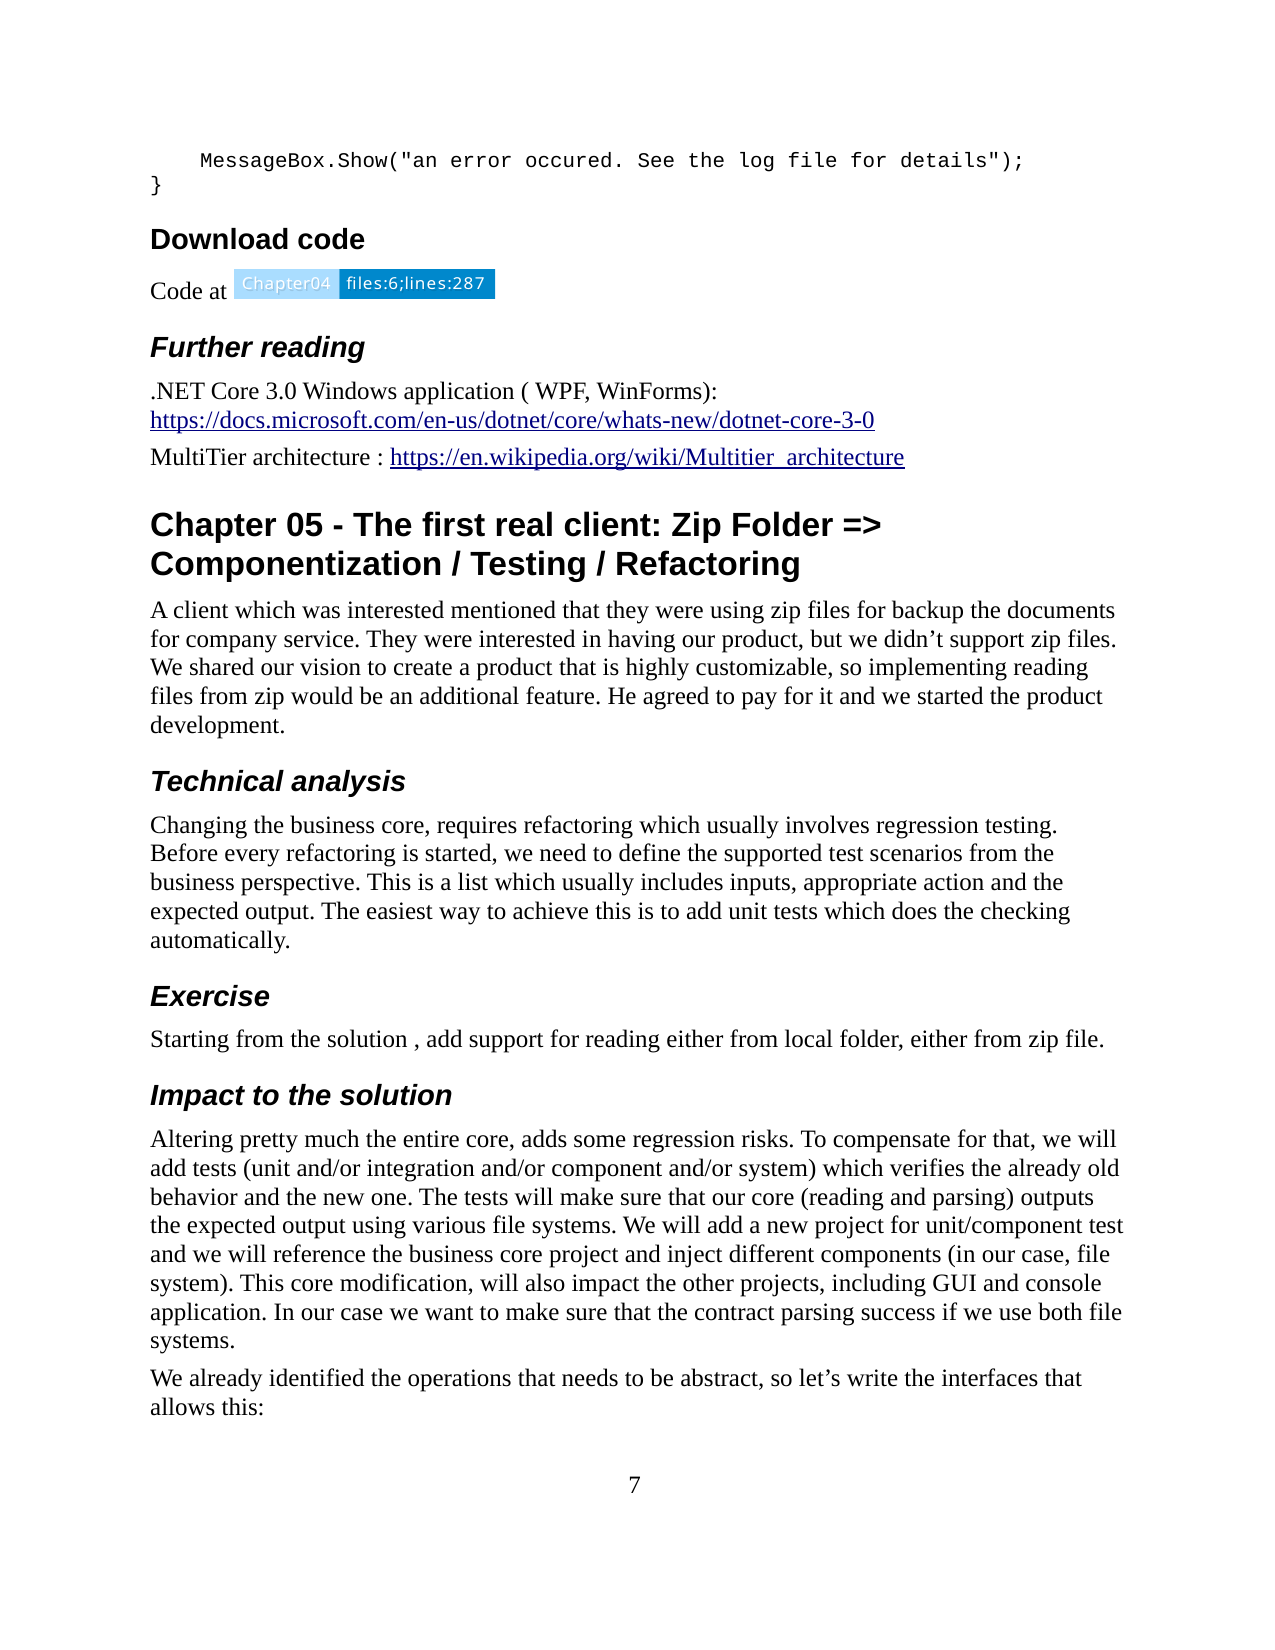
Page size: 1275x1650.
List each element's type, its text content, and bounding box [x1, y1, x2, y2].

text Changing the business core, requires refactoring which usually involves regression testing. Before every refactoring is started, we need to define the supported test scenarios from the business perspective. This is a list which usually includes inputs, appropriate action and the expected output. The easiest way to achieve this is to add unit tests which does the checking automatically. [150, 810, 1125, 953]
text A client which was interested mentioned that they were using zip files for backup the documents for company service. They were interested in having our product, but we didn’t support zip files. We shared our vision to create a product that is highly customizable, so implementing reading files from zip would be an additional feature. He agreed to pay for it and we started the product development. [150, 595, 1125, 739]
subtitle Impact to the solution [150, 1078, 1125, 1112]
text Code at [150, 268, 1125, 305]
text Altering pretty much the entire core, adds some regression risks. To compensate for that, we will add tests (unit and/or integration and/or component and/or system) which verifies the already old behavior and the new one. The tests will make sure that our core (reading and parsing) outputs the expected output using various file systems. We will add a new project for unit/component test and we will reference the business core project and inject different components (in our case, file system). This core modification, will also impact the other projects, including GUI and console application. In our case we want to make sure that the contract parsing success if we use both file systems. [150, 1124, 1125, 1354]
subtitle Further reading [150, 330, 1125, 363]
subtitle Technical analysis [150, 764, 1125, 797]
subtitle Exercise [150, 978, 1125, 1012]
text We already identified the operations that needs to be abstract, so let’s write the interfaces that allows this: [150, 1363, 1125, 1421]
subtitle Chapter 05 - The first real client: Zip Folder => Componentization / Testing / Refactoring [150, 505, 1125, 582]
subtitle Download code [150, 222, 1125, 256]
text Starting from the solution , add support for reading either from local folder, either from zip file. [150, 1024, 1125, 1053]
text MultiTier architecture : https://en.wikipedia.org/wiki/Multitier_architecture [150, 442, 1125, 471]
text } [150, 174, 1125, 197]
text MessageBox.Show("an error occured. See the log file for details"); [150, 150, 1125, 174]
text .NET Core 3.0 Windows application ( WPF, WinForms): https://docs.microsoft.com/en-us/dotnet/core/whats-new/dotnet-core-3-0 [150, 376, 1125, 433]
